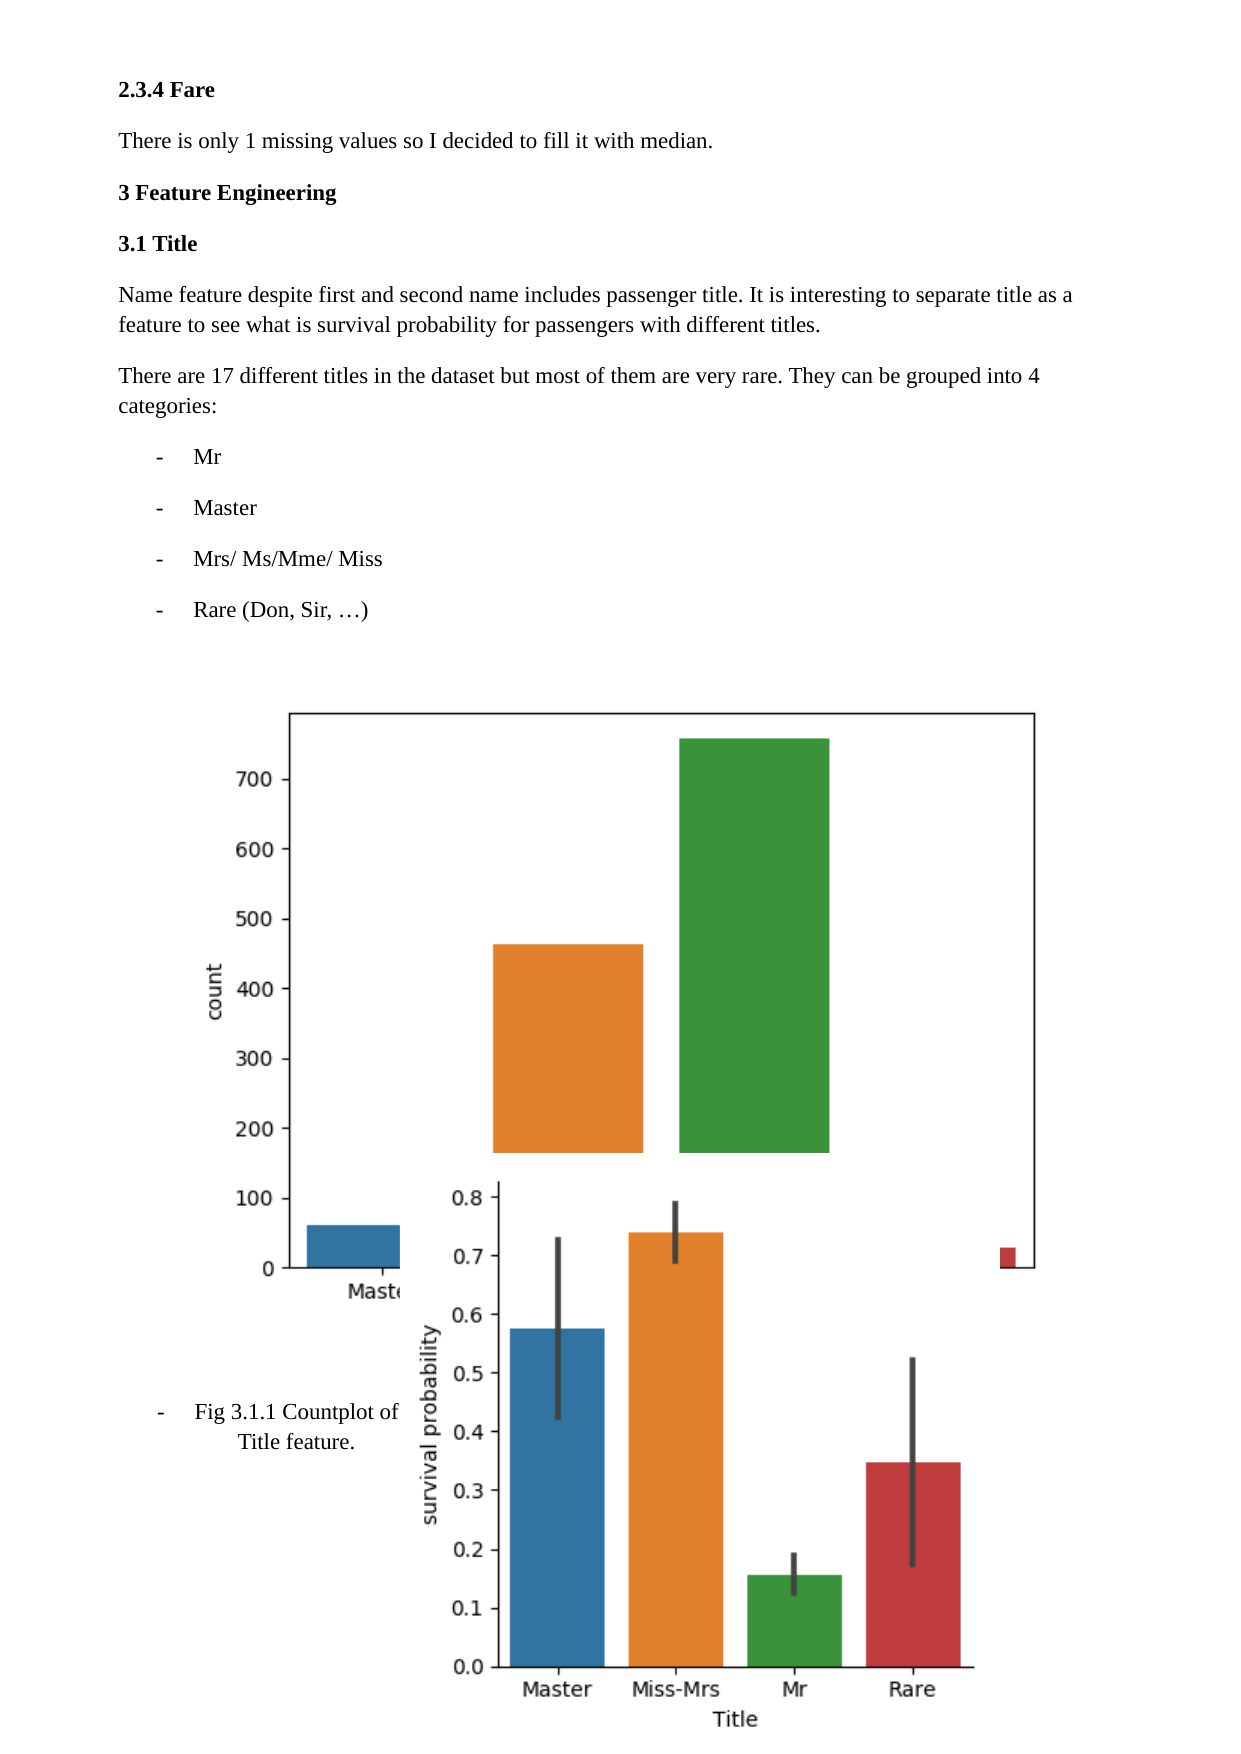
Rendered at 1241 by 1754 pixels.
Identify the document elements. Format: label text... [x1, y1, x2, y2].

text 2.3.4 Fare [118, 77, 1122, 103]
list Rare (Don, Sir, …) [156, 596, 1122, 623]
text There are 17 different titles in the dataset but most of them are very rare. They can be grouped into 4 categories: [118, 362, 1122, 418]
list Master [156, 494, 1122, 521]
text 3.1 Title [118, 230, 1122, 256]
list Mr [156, 443, 1122, 469]
list Mrs/ Ms/Mme/ Miss [156, 545, 1122, 572]
text There is only 1 missing values so I decided to fill it with median. [118, 128, 1122, 154]
text Name feature despite first and second name includes passenger title. It is interesting to separate title as a feature to see what is survival probability for passengers with different titles. [118, 281, 1122, 337]
text 3 Feature Engineering [118, 179, 1122, 205]
list Fig 3.1.1 Countplot of Title feature. [156, 1398, 399, 1454]
list [1000, 1398, 1122, 1454]
picture [169, 627, 1130, 1754]
